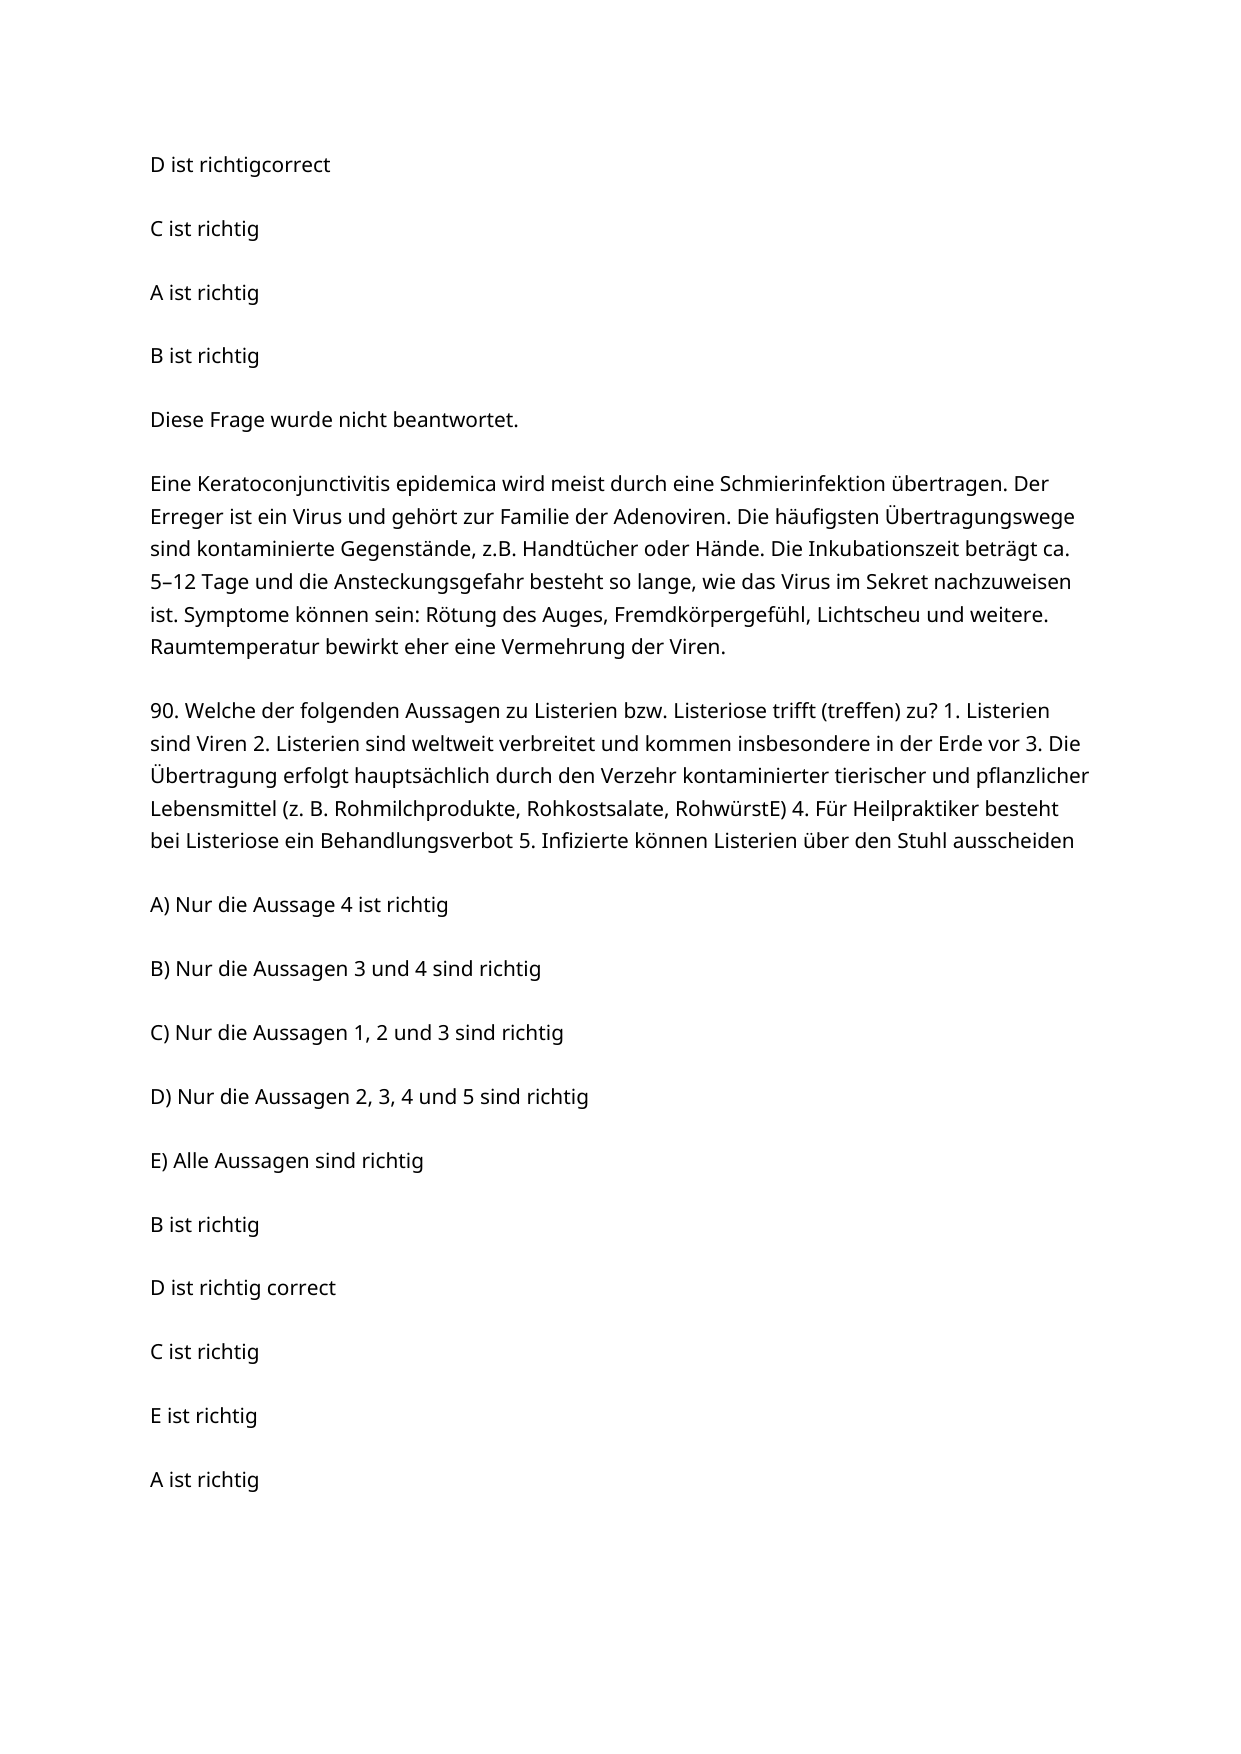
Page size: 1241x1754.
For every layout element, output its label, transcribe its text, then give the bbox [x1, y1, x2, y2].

text A ist richtig [150, 278, 1090, 306]
text A ist richtig [150, 1465, 1090, 1493]
text A) Nur die Aussage 4 ist richtig [150, 890, 1090, 919]
text D ist richtigcorrect [150, 150, 1090, 178]
text D) Nur die Aussagen 2, 3, 4 und 5 sind richtig [150, 1082, 1090, 1110]
text E) Alle Aussagen sind richtig [150, 1146, 1090, 1174]
text B ist richtig [150, 1210, 1090, 1238]
text B) Nur die Aussagen 3 und 4 sind richtig [150, 954, 1090, 983]
text E ist richtig [150, 1401, 1090, 1430]
text C ist richtig [150, 1337, 1090, 1366]
text 90. Welche der folgenden Aussagen zu Listerien bzw. Listeriose trifft (treffen) zu? 1. Listerien sind Viren 2. Listerien sind weltweit verbreitet und kommen insbesondere in der Erde vor 3. Die Übertragung erfolgt hauptsächlich durch den Verzehr kontaminierter tierischer und pflanzlicher Lebensmittel (z. B. Rohmilchprodukte, Rohkostsalate, RohwürstE) 4. Für Heilpraktiker besteht bei Listeriose ein Behandlungsverbot 5. Infizierte können Listerien über den Stuhl ausscheiden [150, 696, 1090, 855]
text Diese Frage wurde nicht beantwortet. [150, 405, 1090, 434]
text B ist richtig [150, 342, 1090, 370]
text C) Nur die Aussagen 1, 2 und 3 sind richtig [150, 1018, 1090, 1047]
text C ist richtig [150, 214, 1090, 242]
text Eine Keratoconjunctivitis epidemica wird meist durch eine Schmierinfektion übertragen. Der Erreger ist ein Virus und gehört zur Familie der Adenoviren. Die häufigsten Übertragungswege sind kontaminierte Gegenstände, z.B. Handtücher oder Hände. Die Inkubationszeit beträgt ca. 5–12 Tage und die Ansteckungsgefahr besteht so lange, wie das Virus im Sekret nachzuweisen ist. Symptome können sein: Rötung des Auges, Fremdkörpergefühl, Lichtscheu und weitere. Raumtemperatur bewirkt eher eine Vermehrung der Viren. [150, 469, 1090, 661]
text D ist richtig correct [150, 1273, 1090, 1302]
